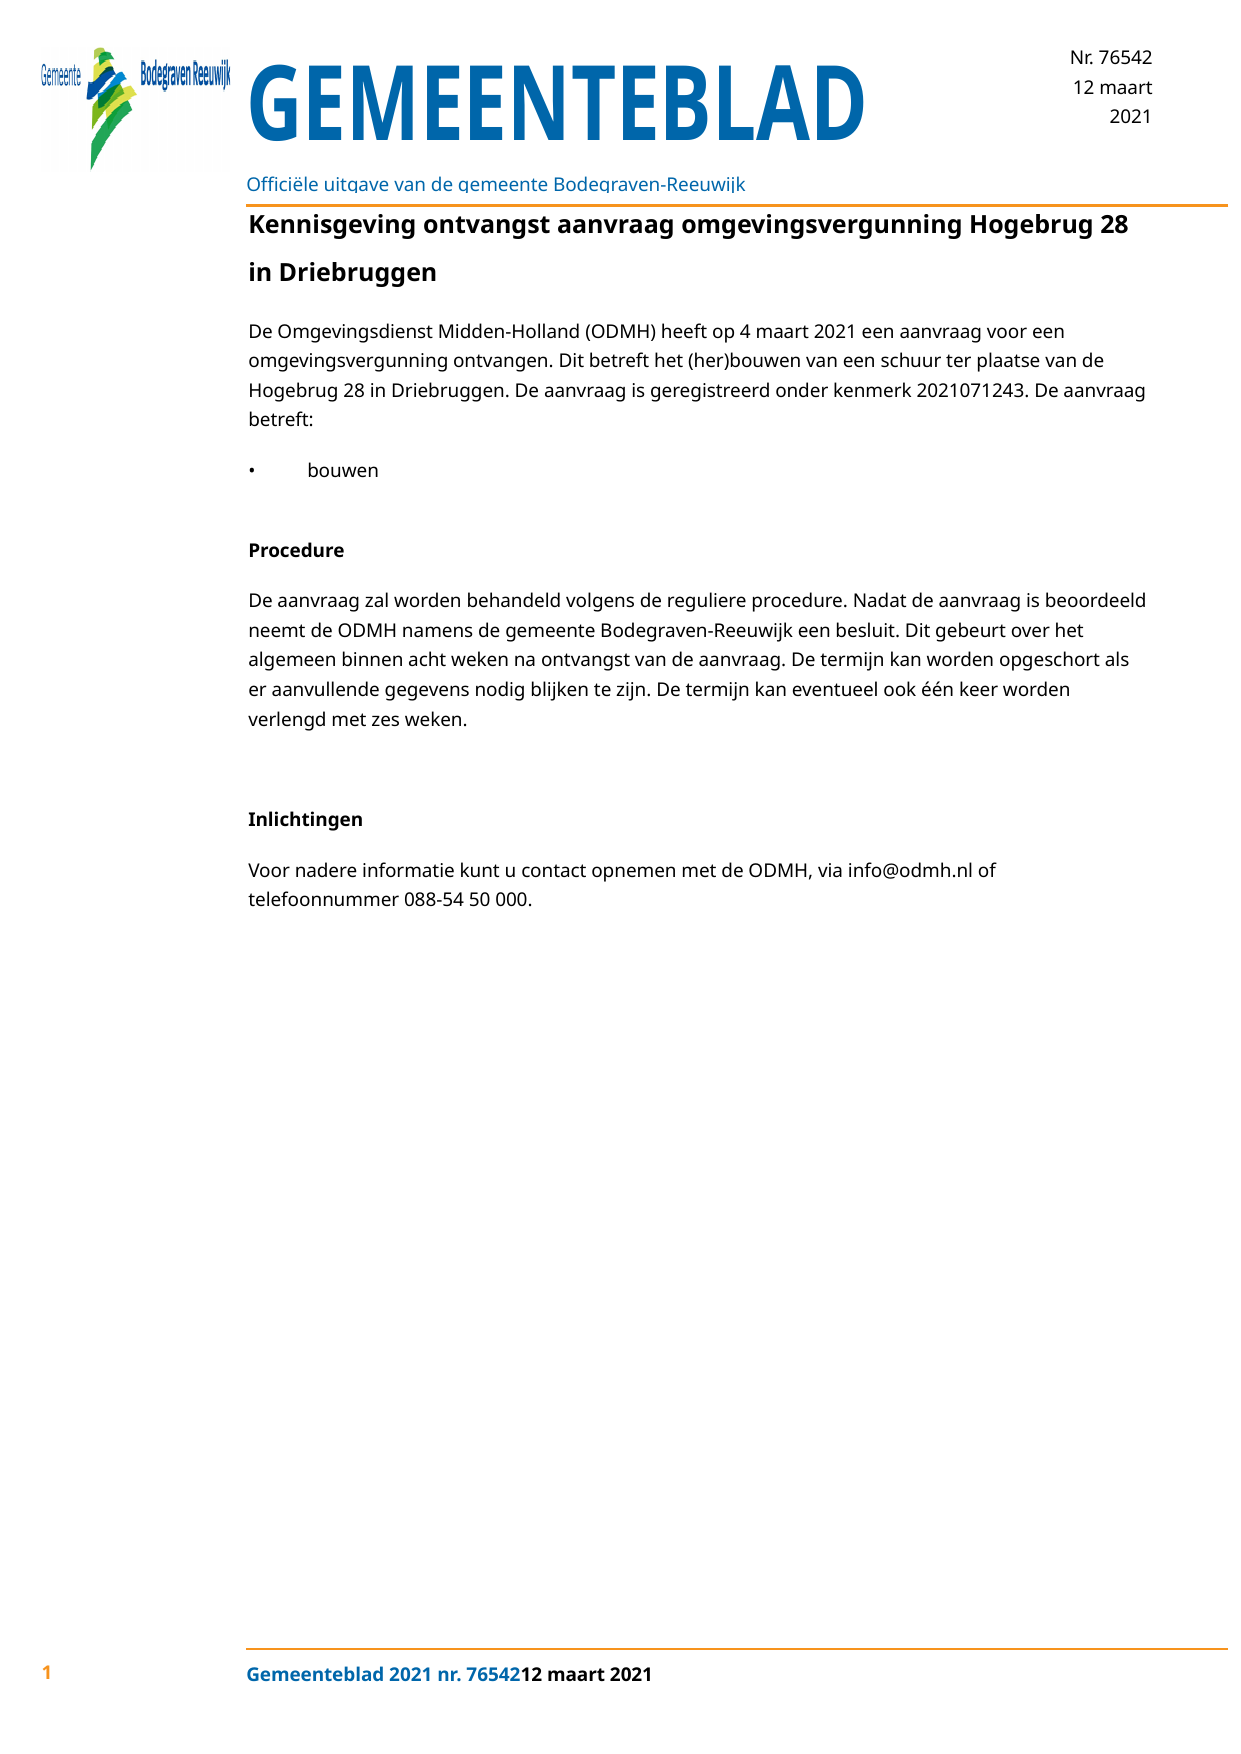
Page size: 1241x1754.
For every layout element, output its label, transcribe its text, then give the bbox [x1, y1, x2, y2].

text Voor nadere informatie kunt u contact opnemen met de ODMH, via info@odmh.nl of telefoonnummer 088-54 50 000. [248, 857, 1152, 912]
text Kennisgeving ontvangst aanvraag omgevingsvergunning Hogebrug 28 in Driebruggen [248, 207, 1152, 288]
text Procedure [248, 537, 1152, 563]
text Inlichtingen [248, 807, 1152, 832]
list bouwen [248, 457, 1152, 483]
text De Omgevingsdienst Midden-Holland (ODMH) heeft op 4 maart 2021 een aanvraag voor een omgevingsvergunning ontvangen. Dit betreft het (her)bouwen van een schuur ter plaatse van de Hogebrug 28 in Driebruggen. De aanvraag is geregistreerd onder kenmerk 2021071243. De aanvraag betreft: [248, 318, 1152, 432]
text De aanvraag zal worden behandeld volgens de reguliere procedure. Nadat de aanvraag is beoordeeld neemt de ODMH namens de gemeente Bodegraven-Reeuwijk een besluit. Dit gebeurt over het algemeen binnen acht weken na ontvangst van de aanvraag. De termijn kan worden opgeschort als er aanvullende gegevens nodig blijken te zijn. De termijn kan eventueel ook één keer worden verlengd met zes weken. [248, 587, 1152, 732]
picture [41, 47, 231, 172]
